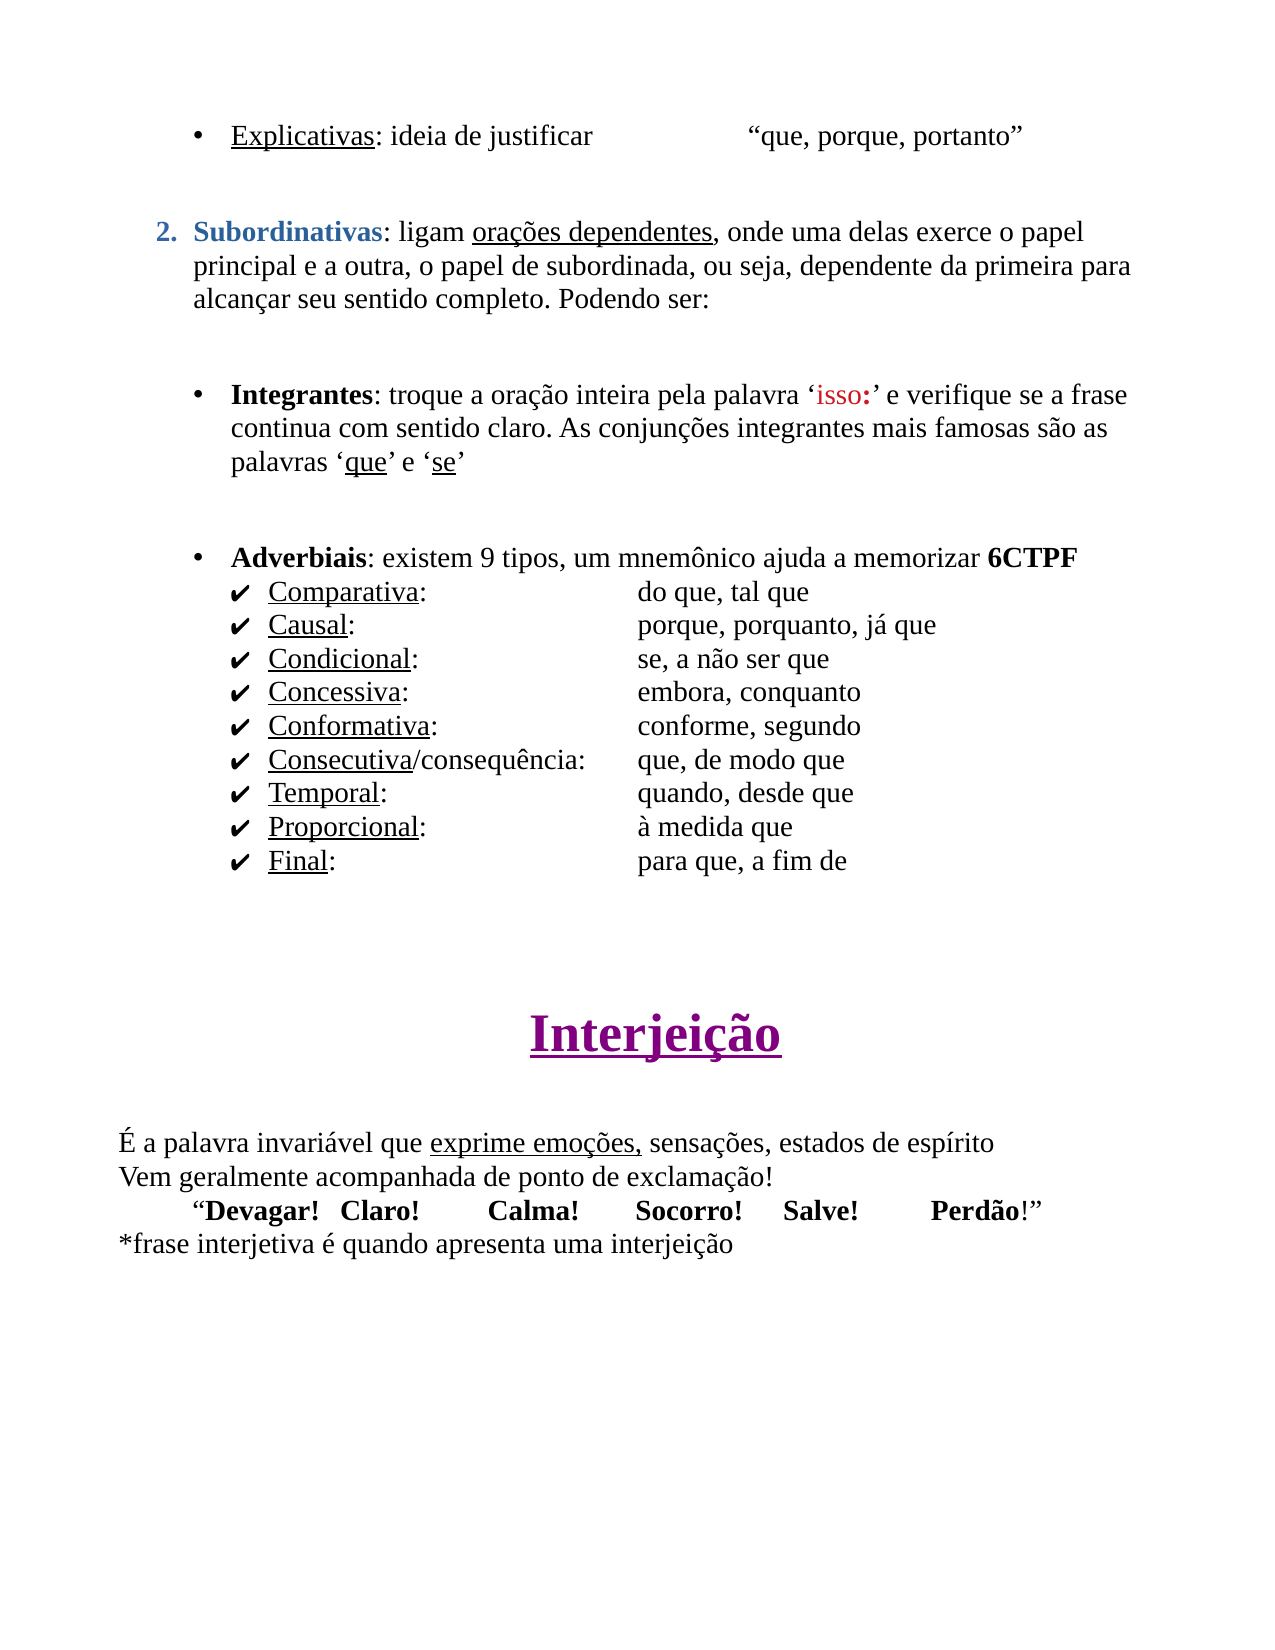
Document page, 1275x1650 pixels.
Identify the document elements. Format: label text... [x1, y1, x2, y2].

list Proporcional: à medida que [231, 809, 1193, 843]
list Concessiva: embora, conquanto [231, 674, 1193, 708]
list Comparativa: do que, tal que [231, 574, 1193, 607]
list Integrantes: troque a oração inteira pela palavra ‘isso:’ e verifique se a frase continua com sentido claro. As conjunções integrantes mais famosas são as palavras ‘que’ e ‘se’ [193, 377, 1193, 478]
text É a palavra invariável que exprime emoções, sensações, estados de espírito [118, 1126, 1193, 1159]
list Adverbiais: existem 9 tipos, um mnemônico ajuda a memorizar 6CTPF [193, 540, 1193, 574]
list Causal: porque, porquanto, já que [231, 607, 1193, 641]
text “Devagar! Claro! Calma! Socorro! Salve! Perdão!” [118, 1193, 1193, 1226]
list Condicional: se, a não ser que [231, 641, 1193, 674]
list Consecutiva/consequência: que, de modo que [231, 742, 1193, 776]
list Conformativa: conforme, segundo [231, 708, 1193, 742]
list Final: para que, a fim de [231, 843, 1193, 876]
list Subordinativas: ligam orações dependentes, onde uma delas exerce o papel principal e a outra, o papel de subordinada, ou seja, dependente da primeira para alcançar seu sentido completo. Podendo ser: [156, 214, 1193, 315]
text Interjeição [118, 1001, 1193, 1063]
list Temporal: quando, desde que [231, 776, 1193, 809]
text Vem geralmente acompanhada de ponto de exclamação! [118, 1159, 1193, 1193]
list Explicativas: ideia de justificar “que, porque, portanto” [193, 118, 1193, 214]
text *frase interjetiva é quando apresenta uma interjeição [118, 1226, 1193, 1260]
